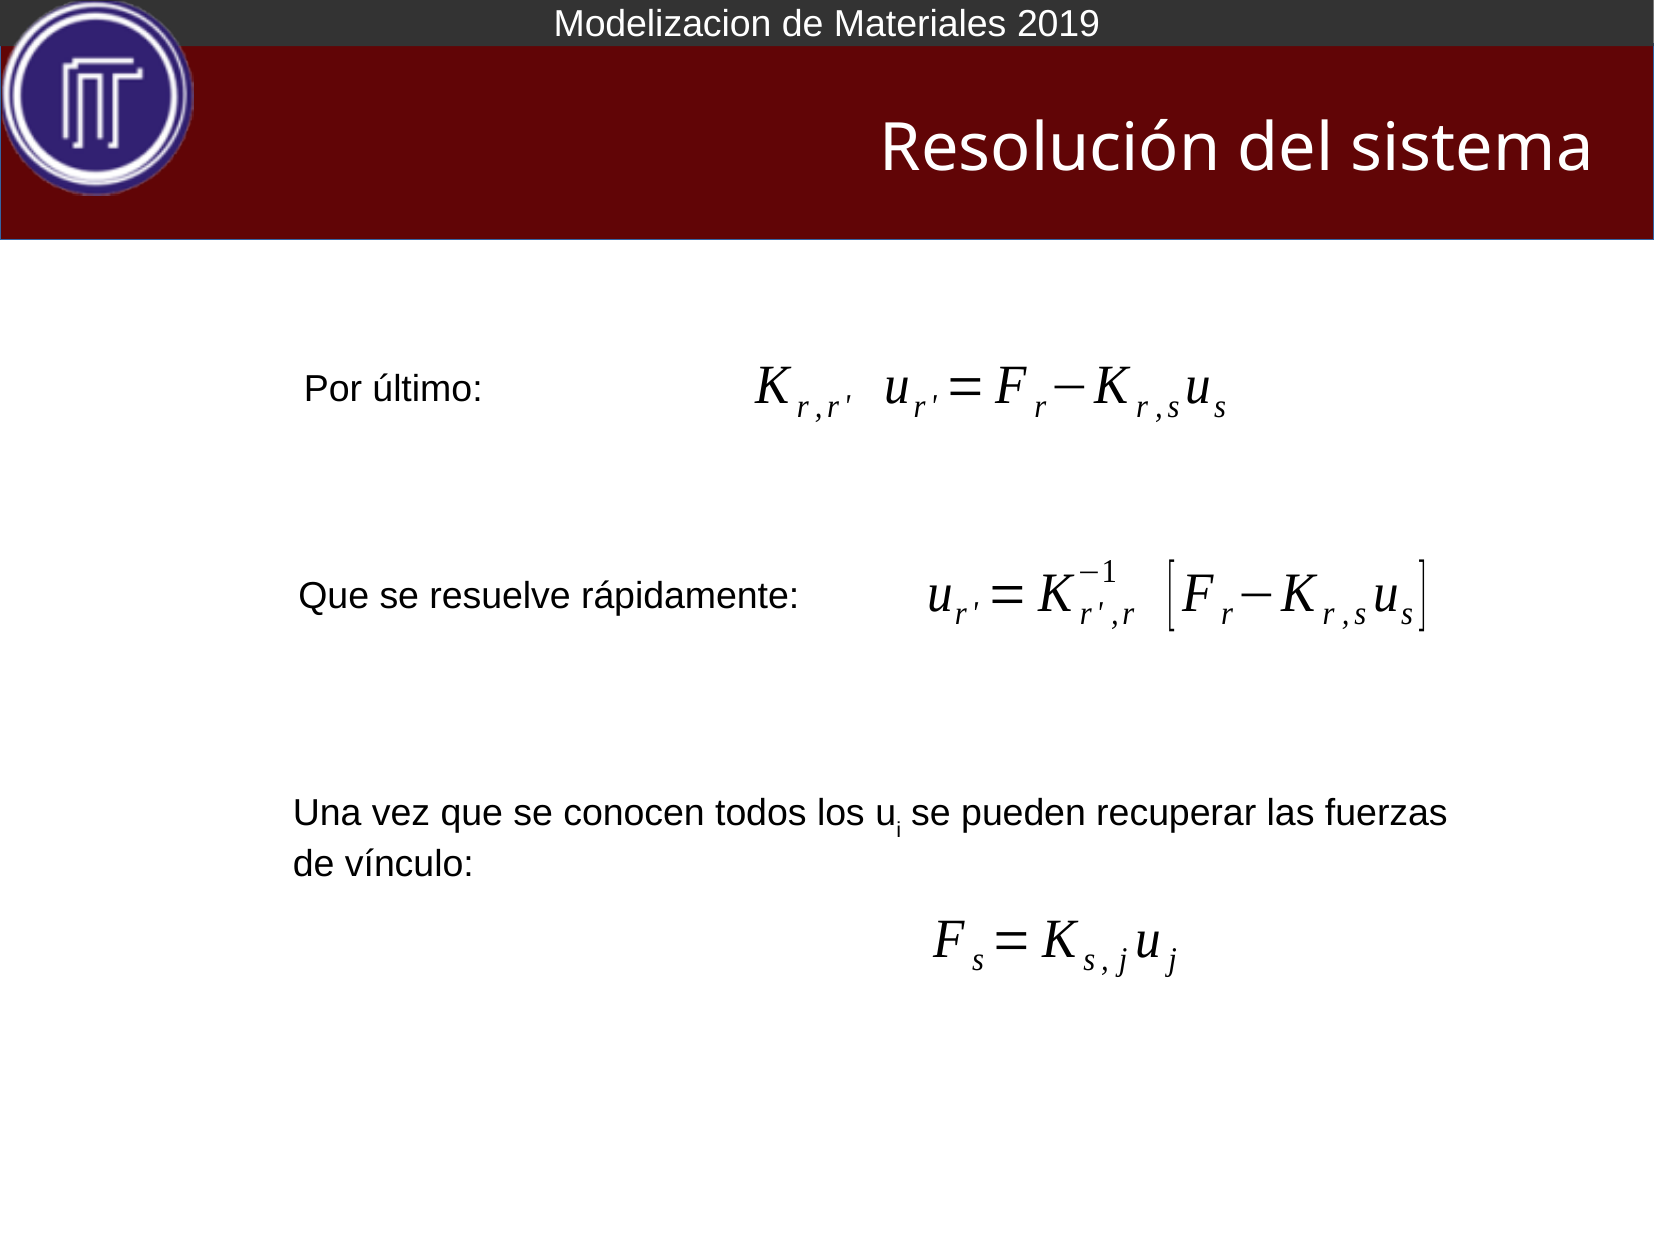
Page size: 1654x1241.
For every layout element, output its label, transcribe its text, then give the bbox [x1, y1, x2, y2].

text_box Una vez que se conocen todos los ui se pueden recuperar las fuerzas de vínculo: [278, 784, 1490, 892]
text_box Por último: [288, 360, 674, 418]
text_box Que se resuelve rápidamente: [283, 566, 856, 624]
chart [924, 908, 1184, 978]
picture [0, 0, 194, 196]
chart [746, 354, 1233, 425]
title Resolución del sistema [41, 70, 1654, 218]
chart [920, 553, 1433, 635]
